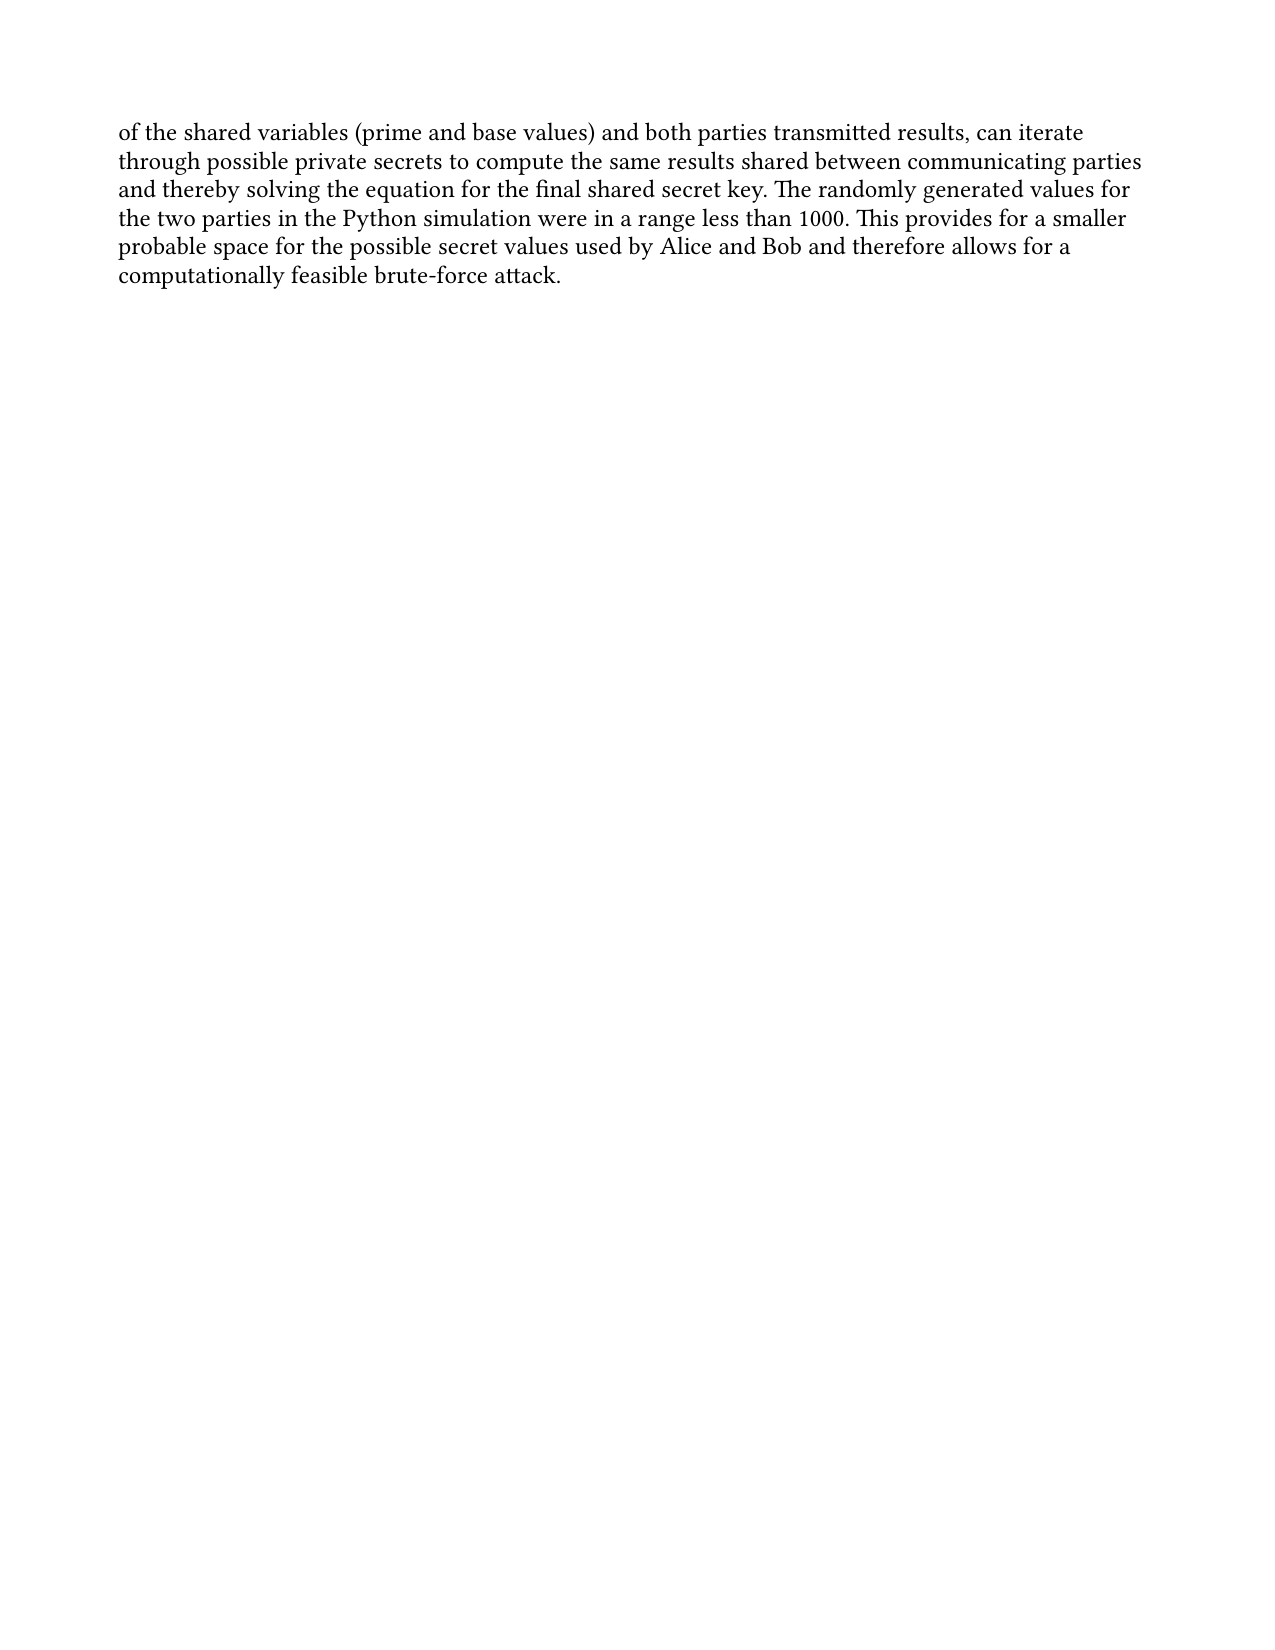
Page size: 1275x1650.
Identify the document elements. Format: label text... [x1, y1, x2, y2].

text of the shared variables (prime and base values) and both parties transmitted results, can iterate through possible private secrets to compute the same results shared between communicating parties and thereby solving the equation for the final shared secret key. The randomly generated values for the two parties in the Python simulation were in a range less than 1000. This provides for a smaller probable space for the possible secret values used by Alice and Bob and therefore allows for a computationally feasible brute-force attack. [118, 118, 1157, 289]
